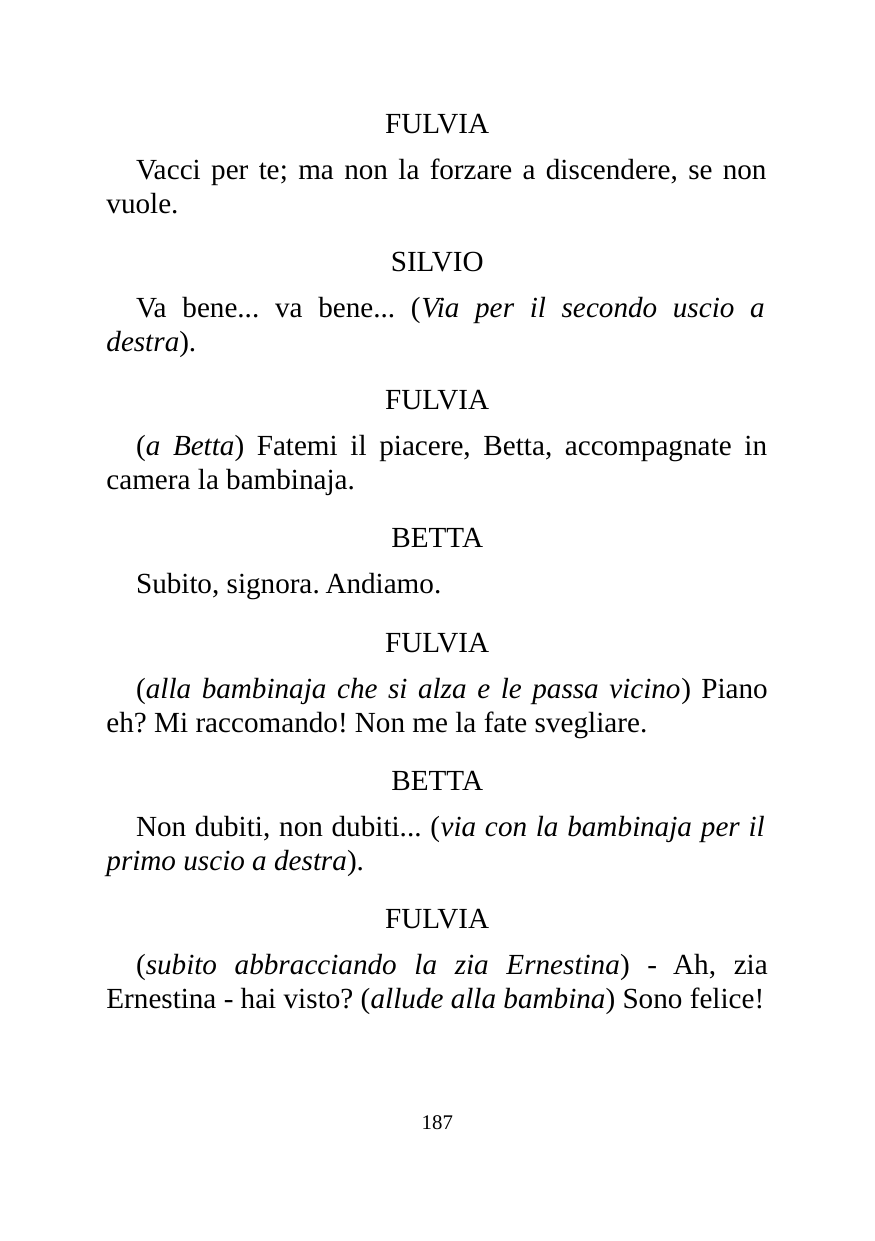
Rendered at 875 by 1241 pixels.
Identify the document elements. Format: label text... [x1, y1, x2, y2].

text Vacci per te; ma non la forzare a discendere, se non vuole. [106, 152, 768, 219]
text SILVIO [106, 244, 768, 278]
text (subito abbracciando la zia Ernestina) - Ah, zia Ernestina - hai visto? (allude alla bambina) Sono felice! [106, 947, 768, 1014]
text BETTA [106, 521, 768, 554]
text Va bene... va bene... (Via per il secondo uscio a destra). [106, 290, 768, 357]
text (a Betta) Fatemi il piacere, Betta, accompagnate in camera la bambinaja. [106, 428, 768, 496]
text Subito, signora. Andiamo. [106, 567, 768, 600]
text FULVIA [106, 901, 768, 935]
text Non dubiti, non dubiti... (via con la bambinaja per il primo uscio a destra). [106, 809, 768, 876]
text FULVIA [106, 106, 768, 140]
text FULVIA [106, 625, 768, 659]
text BETTA [106, 763, 768, 797]
text (alla bambinaja che si alza e le passa vicino) Piano eh? Mi raccomando! Non me la fate svegliare. [106, 671, 768, 738]
text FULVIA [106, 382, 768, 416]
